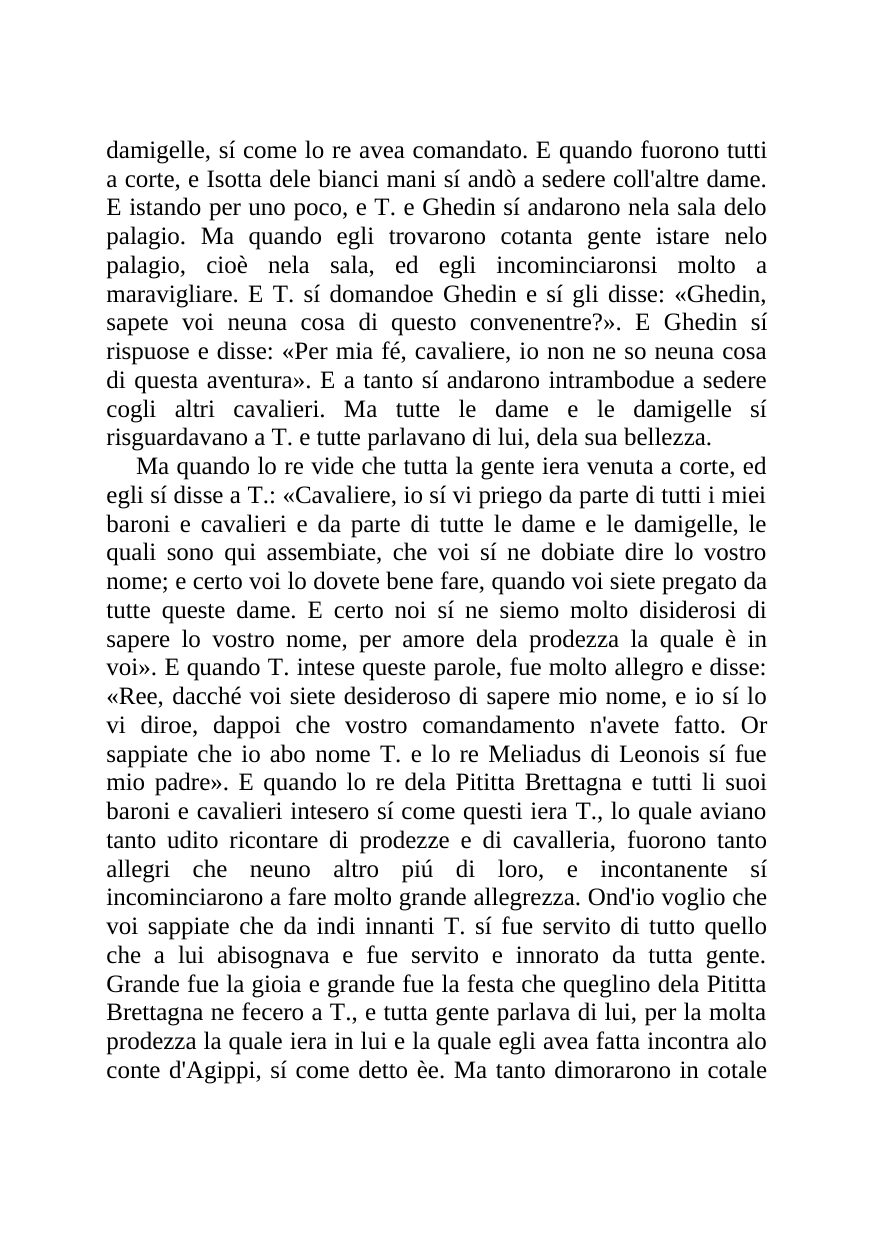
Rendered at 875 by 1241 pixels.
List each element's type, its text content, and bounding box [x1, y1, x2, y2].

text Ma quando lo re vide che tutta la gente iera venuta a corte, ed egli sí disse a T.: «Cavaliere, io sí vi priego da parte di tutti i miei baroni e cavalieri e da parte di tutte le dame e le damigelle, le quali sono qui assembiate, che voi sí ne dobiate dire lo vostro nome; e certo voi lo dovete bene fare, quando voi siete pregato da tutte queste dame. E certo noi sí ne siemo molto disiderosi di sapere lo vostro nome, per amore dela prodezza la quale è in voi». E quando T. intese queste parole, fue molto allegro e disse: «Ree, dacché voi siete desideroso di sapere mio nome, e io sí lo vi diroe, dappoi che vostro comandamento n'avete fatto. Or sappiate che io abo nome T. e lo re Meliadus di Leonois sí fue mio padre». E quando lo re dela Pititta Brettagna e tutti li suoi baroni e cavalieri intesero sí come questi iera T., lo quale aviano tanto udito ricontare di prodezze e di cavalleria, fuorono tanto allegri che neuno altro piú di loro, e incontanente sí incominciarono a fare molto grande allegrezza. Ond'io voglio che voi sappiate che da indi innanti T. sí fue servito di tutto quello che a lui abisognava e fue servito e innorato da tutta gente. Grande fue la gioia e grande fue la festa che queglino dela Pititta Brettagna ne fecero a T., e tutta gente parlava di lui, per la molta prodezza la quale iera in lui e la quale egli avea fatta incontra alo conte d'Agippi, sí come detto èe. Ma tanto dimorarono in cotale [106, 451, 768, 1084]
text damigelle, sí come lo re avea comandato. E quando fuorono tutti a corte, e Isotta dele bianci mani sí andò a sedere coll'altre dame. E istando per uno poco, e T. e Ghedin sí andarono nela sala delo palagio. Ma quando egli trovarono cotanta gente istare nelo palagio, cioè nela sala, ed egli incominciaronsi molto a maravigliare. E T. sí domandoe Ghedin e sí gli disse: «Ghedin, sapete voi neuna cosa di questo convenentre?». E Ghedin sí rispuose e disse: «Per mia fé, cavaliere, io non ne so neuna cosa di questa aventura». E a tanto sí andarono intrambodue a sedere cogli altri cavalieri. Ma tutte le dame e le damigelle sí risguardavano a T. e tutte parlavano di lui, dela sua bellezza. [106, 135, 768, 451]
